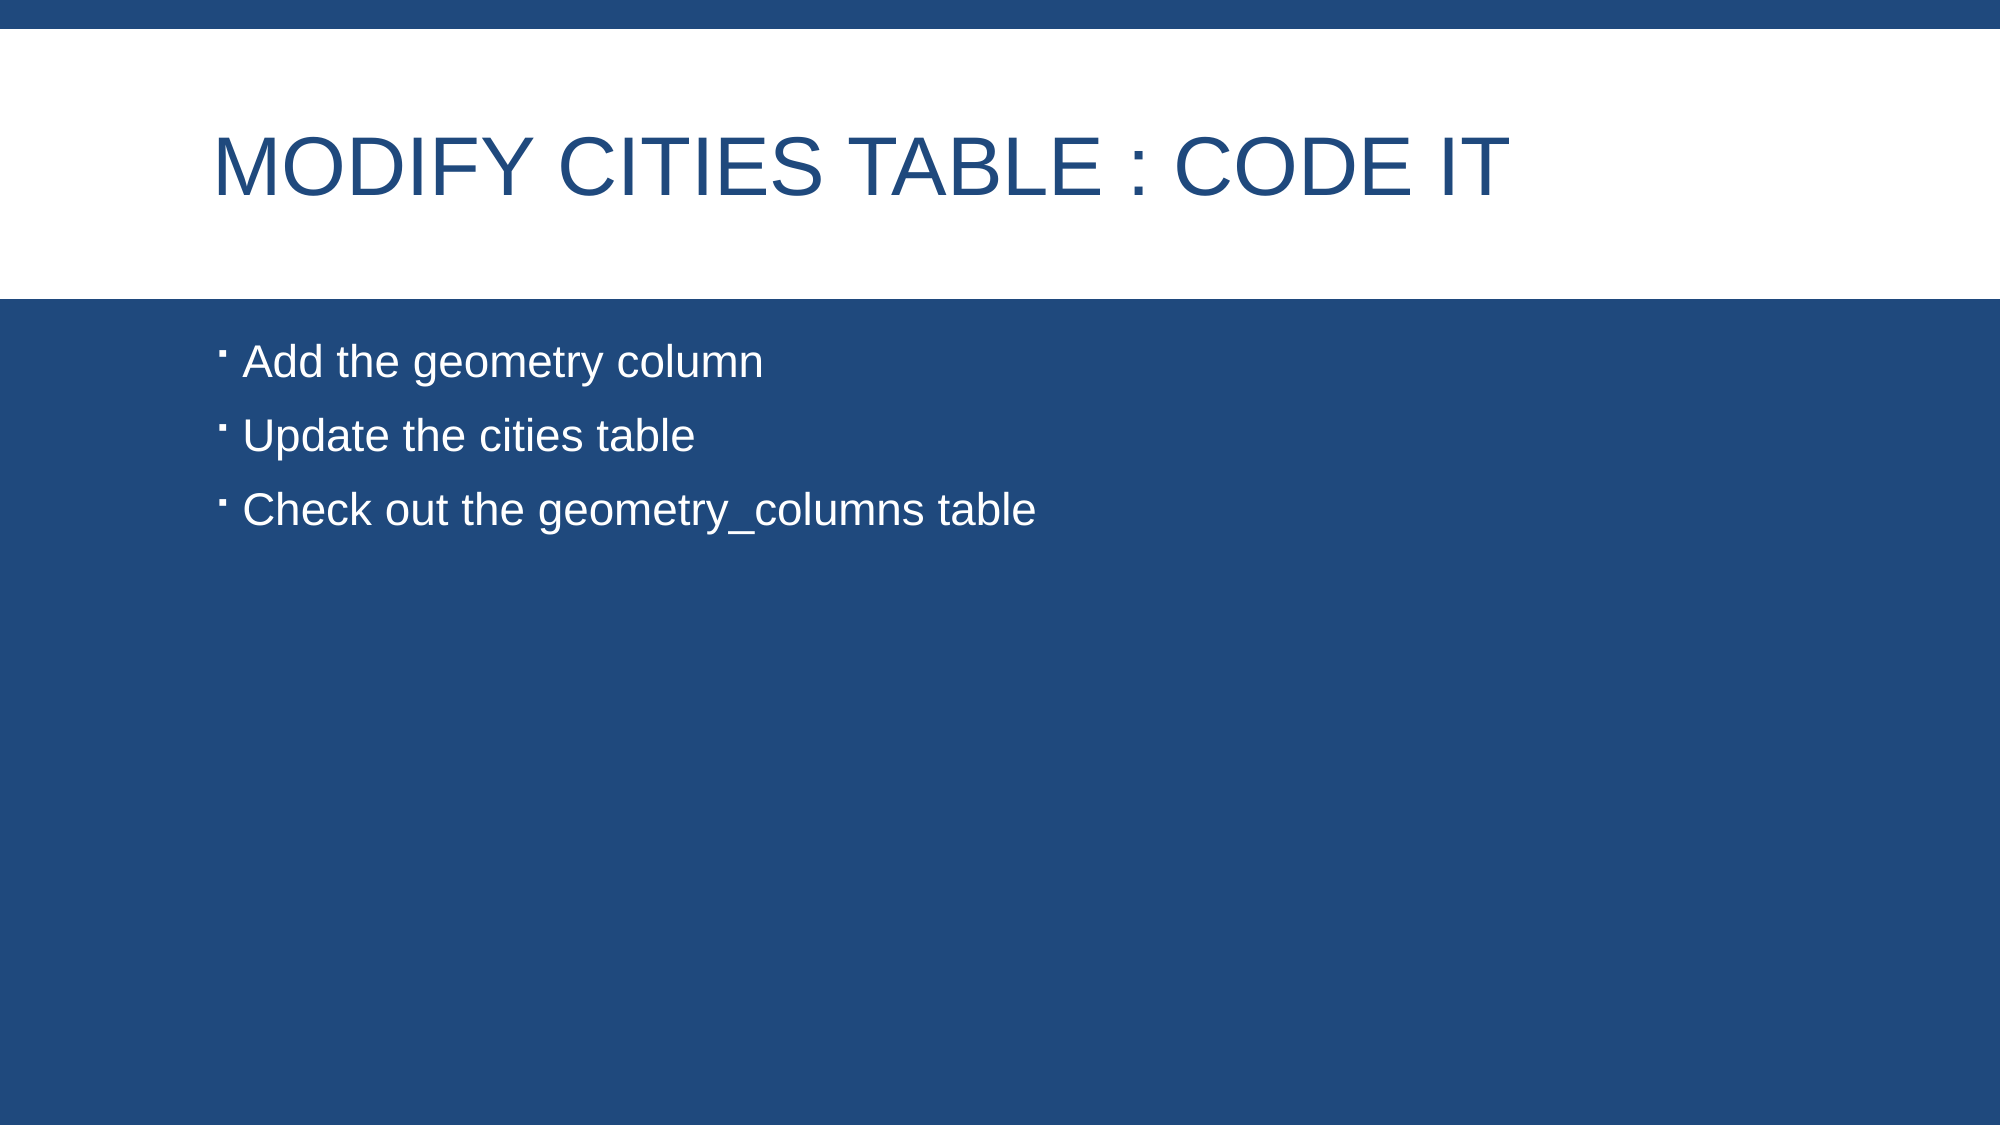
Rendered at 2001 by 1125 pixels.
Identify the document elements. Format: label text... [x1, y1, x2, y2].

list Add the geometry column Update the cities table Check out the geometry_columns table [197, 329, 1803, 1021]
title Modify Cities Table : CODE IT [197, 46, 1803, 295]
